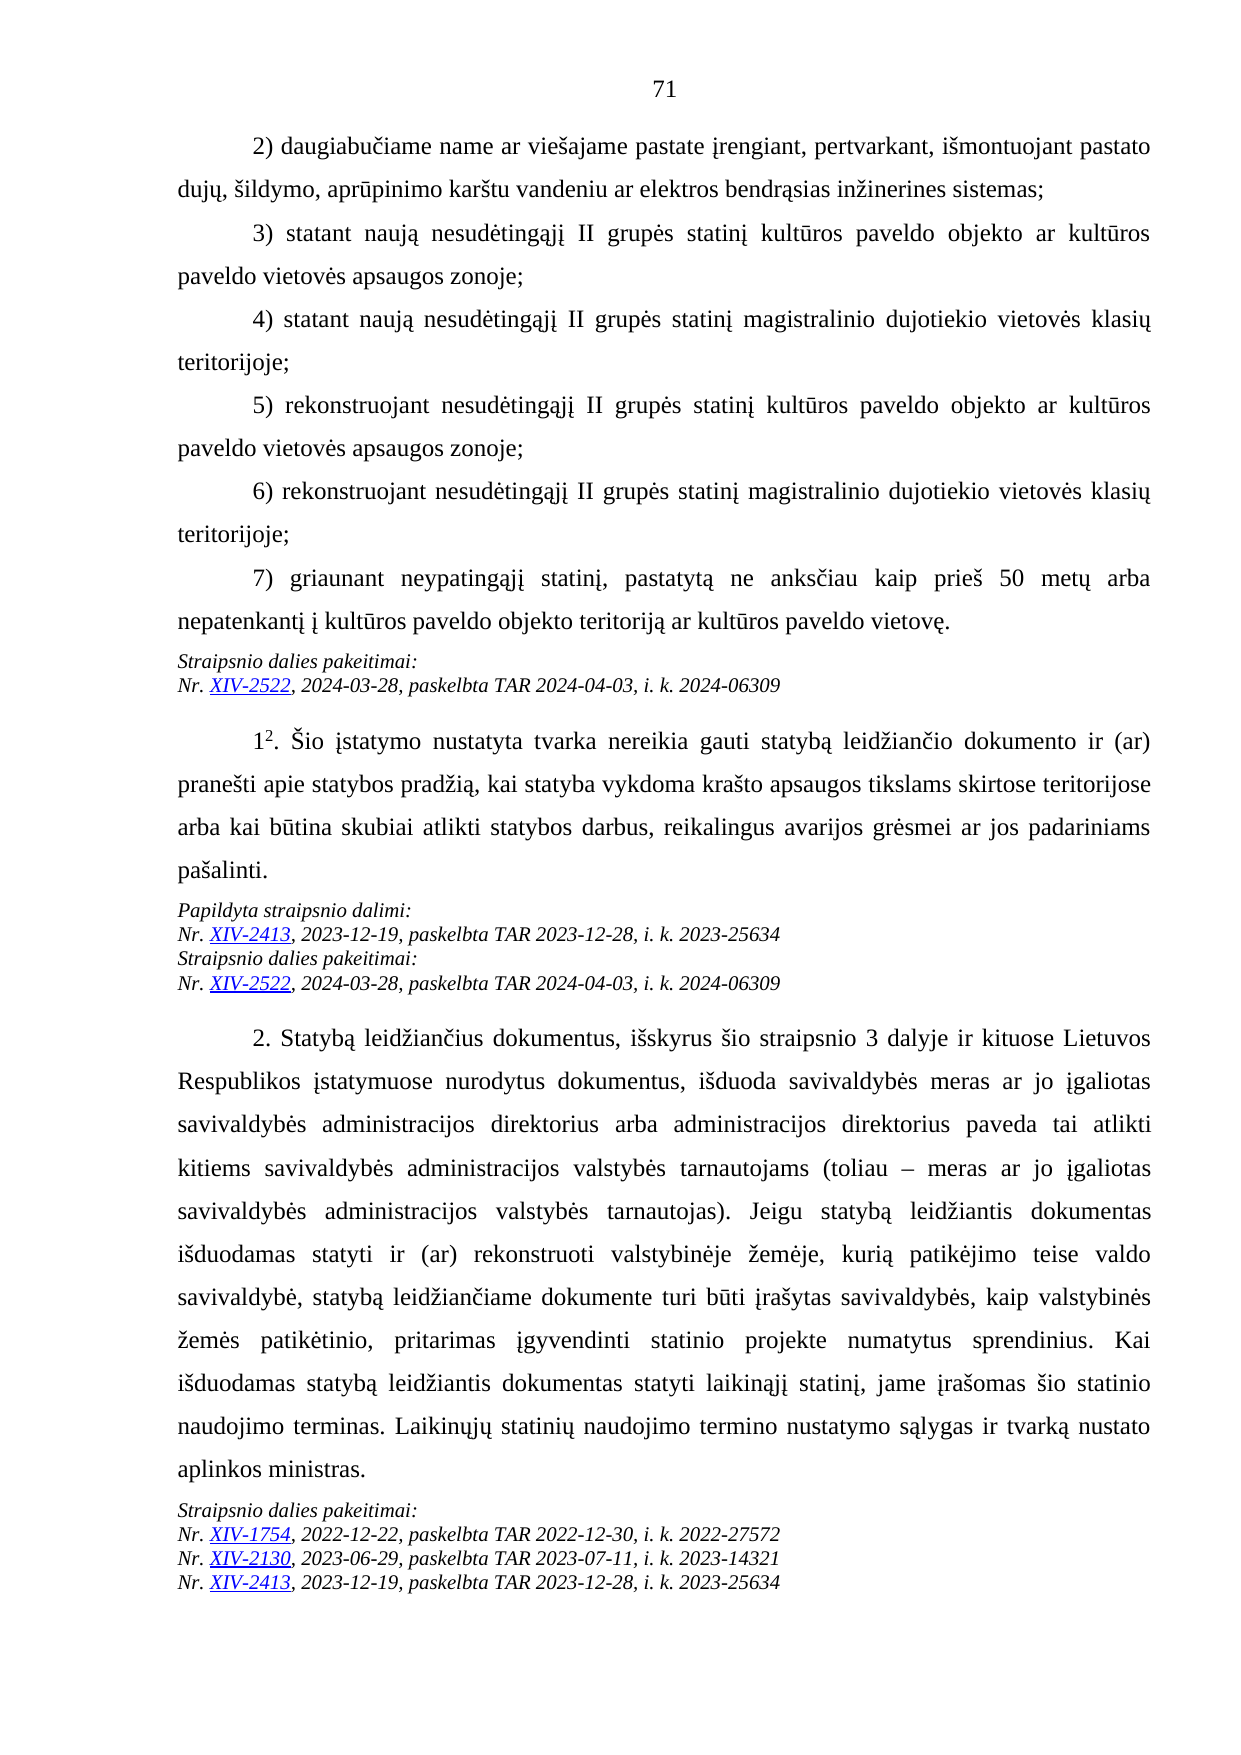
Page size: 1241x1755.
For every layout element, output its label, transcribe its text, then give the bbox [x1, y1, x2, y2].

text 12. Šio įstatymo nustatyta tvarka nereikia gauti statybą leidžiančio dokumento ir (ar) pranešti apie statybos pradžią, kai statyba vykdoma krašto apsaugos tikslams skirtose teritorijose arba kai būtina skubiai atlikti statybos darbus, reikalingus avarijos grėsmei ar jos padariniams pašalinti. [177, 726, 1152, 884]
text 2. Statybą leidžiančius dokumentus, išskyrus šio straipsnio 3 dalyje ir kituose Lietuvos Respublikos įstatymuose nurodytus dokumentus, išduoda savivaldybės meras ar jo įgaliotas savivaldybės administracijos direktorius arba administracijos direktorius paveda tai atlikti kitiems savivaldybės administracijos valstybės tarnautojams (toliau – meras ar jo įgaliotas savivaldybės administracijos valstybės tarnautojas). Jeigu statybą leidžiantis dokumentas išduodamas statyti ir (ar) rekonstruoti valstybinėje žemėje, kurią patikėjimo teise valdo savivaldybė, statybą leidžiančiame dokumente turi būti įrašytas savivaldybės, kaip valstybinės žemės patikėtinio, pritarimas įgyvendinti statinio projekte numatytus sprendinius. Kai išduodamas statybą leidžiantis dokumentas statyti laikinąjį statinį, jame įrašomas šio statinio naudojimo terminas. Laikinųjų statinių naudojimo termino nustatymo sąlygas ir tvarką nustato aplinkos ministras. [177, 1023, 1152, 1483]
text 5) rekonstruojant nesudėtingąjį II grupės statinį kultūros paveldo objekto ar kultūros paveldo vietovės apsaugos zonoje; [177, 390, 1152, 462]
text Nr. XIV-2522, 2024-03-28, paskelbta TAR 2024-04-03, i. k. 2024-06309 [177, 673, 1152, 697]
text Straipsnio dalies pakeitimai: [177, 1498, 1152, 1522]
text Nr. XIV-2413, 2023-12-19, paskelbta TAR 2023-12-28, i. k. 2023-25634 [177, 1570, 1152, 1594]
text Nr. XIV-1754, 2022-12-22, paskelbta TAR 2022-12-30, i. k. 2022-27572 [177, 1522, 1152, 1546]
text 3) statant naują nesudėtingąjį II grupės statinį kultūros paveldo objekto ar kultūros paveldo vietovės apsaugos zonoje; [177, 218, 1152, 289]
text 7) griaunant neypatingąjį statinį, pastatytą ne anksčiau kaip prieš 50 metų arba nepatenkantį į kultūros paveldo objekto teritoriją ar kultūros paveldo vietovę. [177, 563, 1152, 634]
text 4) statant naują nesudėtingąjį II grupės statinį magistralinio dujotiekio vietovės klasių teritorijoje; [177, 304, 1152, 376]
text Straipsnio dalies pakeitimai: [177, 649, 1152, 673]
text 2) daugiabučiame name ar viešajame pastate įrengiant, pertvarkant, išmontuojant pastato dujų, šildymo, aprūpinimo karštu vandeniu ar elektros bendrąsias inžinerines sistemas; [177, 131, 1152, 203]
text 6) rekonstruojant nesudėtingąjį II grupės statinį magistralinio dujotiekio vietovės klasių teritorijoje; [177, 476, 1152, 548]
text Nr. XIV-2522, 2024-03-28, paskelbta TAR 2024-04-03, i. k. 2024-06309 [177, 970, 1152, 994]
text Nr. XIV-2130, 2023-06-29, paskelbta TAR 2023-07-11, i. k. 2023-14321 [177, 1546, 1152, 1570]
text Nr. XIV-2413, 2023-12-19, paskelbta TAR 2023-12-28, i. k. 2023-25634 [177, 922, 1152, 946]
text Straipsnio dalies pakeitimai: [177, 946, 1152, 970]
text Papildyta straipsnio dalimi: [177, 898, 1152, 922]
